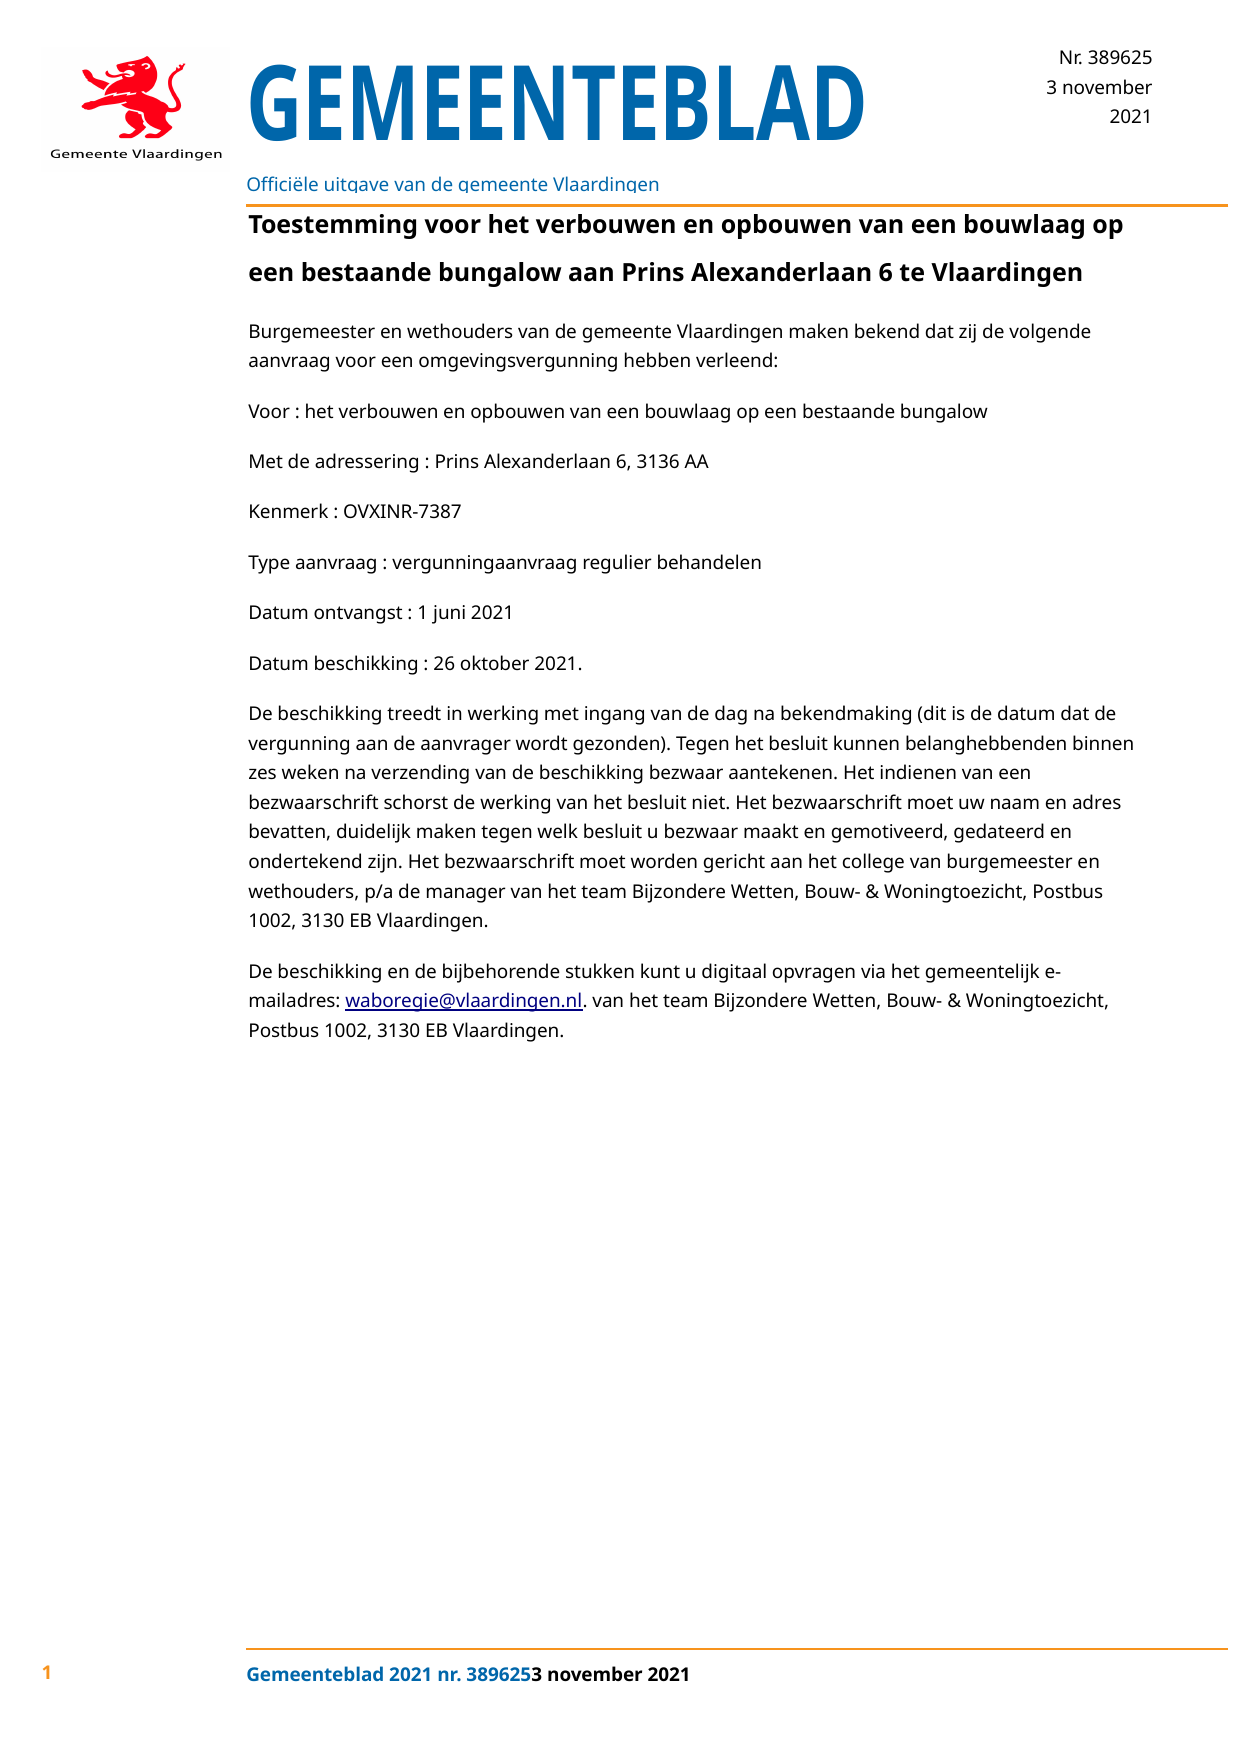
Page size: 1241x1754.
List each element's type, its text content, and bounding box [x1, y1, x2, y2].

text Datum beschikking : 26 oktober 2021. [248, 650, 1152, 676]
text Toestemming voor het verbouwen en opbouwen van een bouwlaag op een bestaande bungalow aan Prins Alexanderlaan 6 te Vlaardingen [248, 207, 1152, 288]
text Kenmerk : OVXINR-7387 [248, 499, 1152, 524]
text Burgemeester en wethouders van de gemeente Vlaardingen maken bekend dat zij de volgende aanvraag voor een omgevingsvergunning hebben verleend: [248, 318, 1152, 373]
text De beschikking treedt in werking met ingang van de dag na bekendmaking (dit is de datum dat de vergunning aan de aanvrager wordt gezonden). Tegen het besluit kunnen belanghebbenden binnen zes weken na verzending van de beschikking bezwaar aantekenen. Het indienen van een bezwaarschrift schorst de werking van het besluit niet. Het bezwaarschrift moet uw naam en adres bevatten, duidelijk maken tegen welk besluit u bezwaar maakt en gemotiveerd, gedateerd en ondertekend zijn. Het bezwaarschrift moet worden gericht aan het college van burgemeester en wethouders, p/a de manager van het team Bijzondere Wetten, Bouw- & Woningtoezicht, Postbus 1002, 3130 EB Vlaardingen. [248, 700, 1152, 933]
text Voor : het verbouwen en opbouwen van een bouwlaag op een bestaande bungalow [248, 398, 1152, 424]
text De beschikking en de bijbehorende stukken kunt u digitaal opvragen via het gemeentelijk e-mailadres: waboregie@vlaardingen.nl. van het team Bijzondere Wetten, Bouw- & Woningtoezicht, Postbus 1002, 3130 EB Vlaardingen. [248, 958, 1152, 1043]
text Met de adressering : Prins Alexanderlaan 6, 3136 AA [248, 448, 1152, 474]
picture [41, 47, 231, 172]
text Datum ontvangst : 1 juni 2021 [248, 599, 1152, 625]
text Type aanvraag : vergunningaanvraag regulier behandelen [248, 549, 1152, 575]
